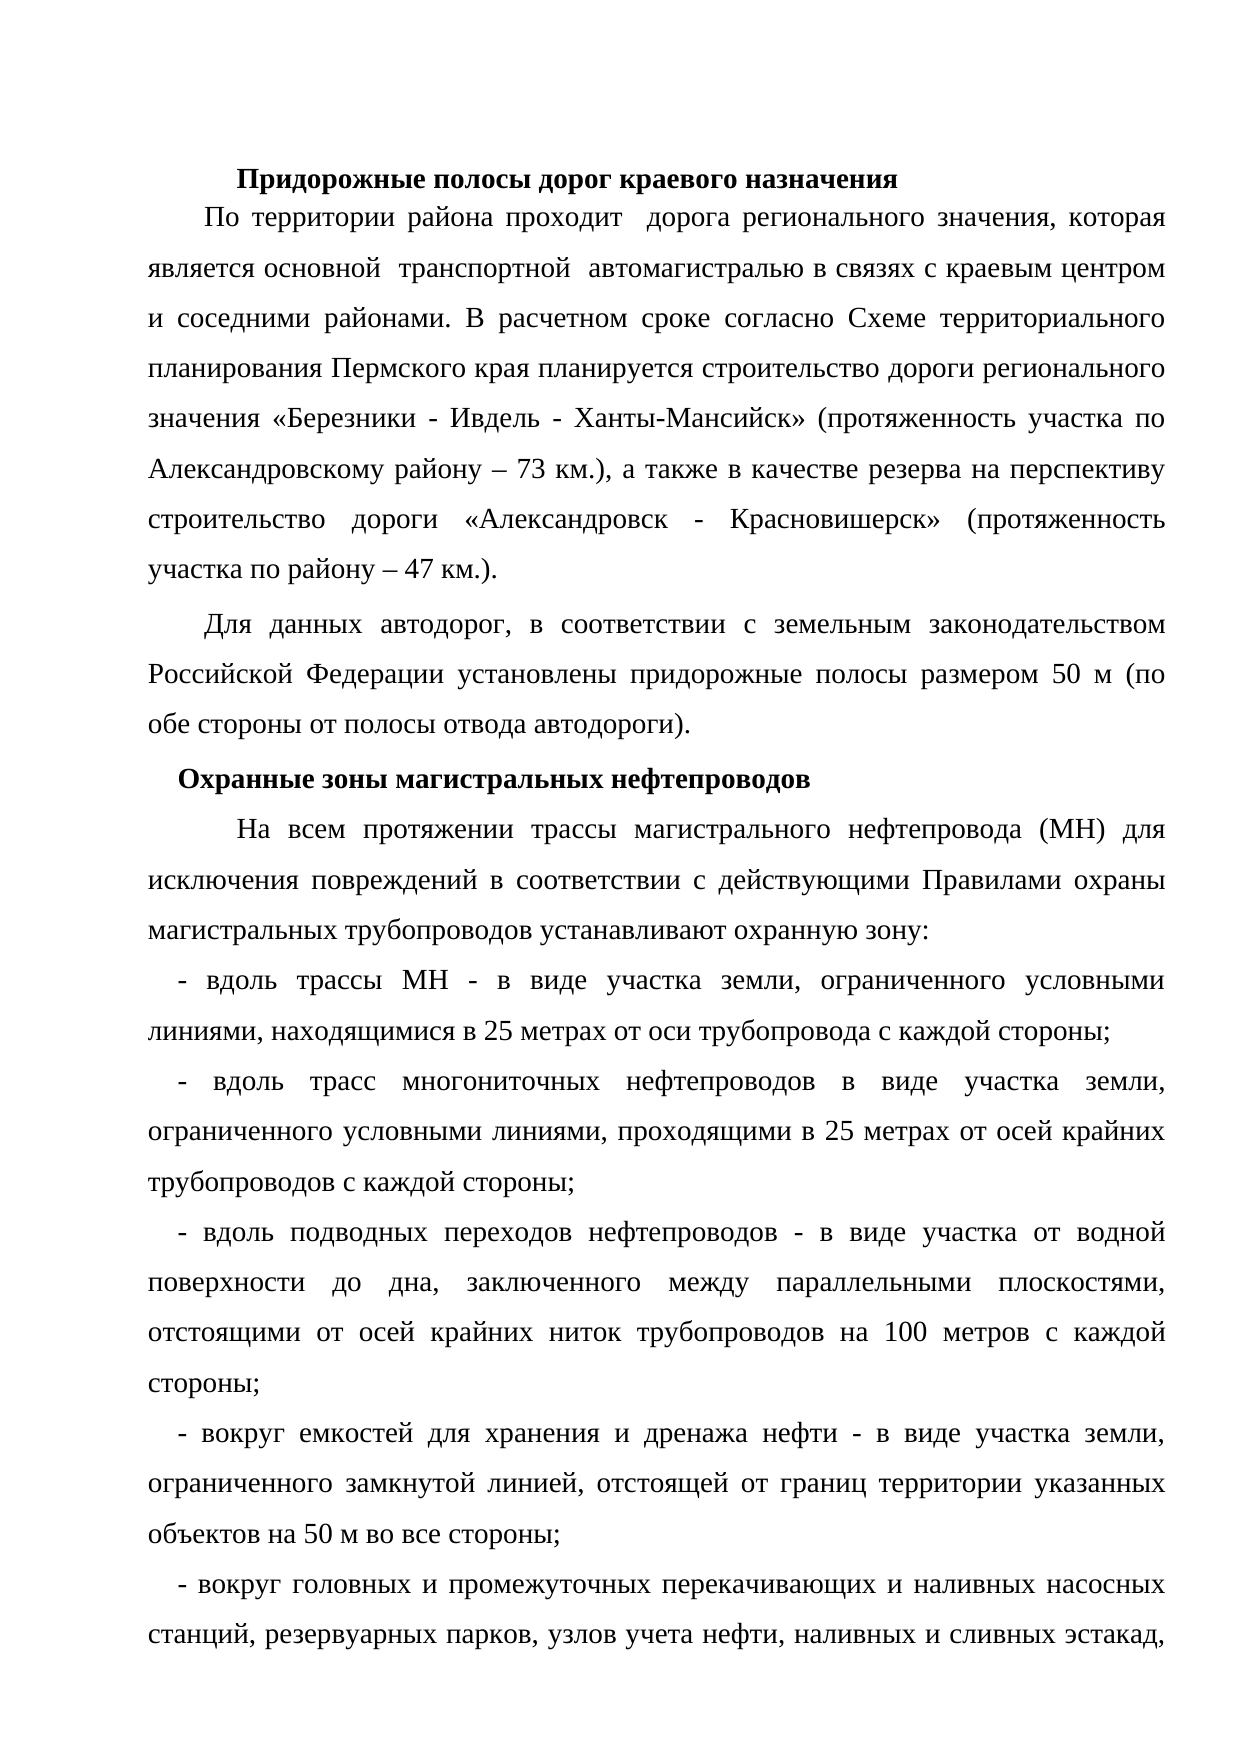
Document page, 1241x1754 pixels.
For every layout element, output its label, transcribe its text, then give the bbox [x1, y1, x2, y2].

text Придорожные полосы дорог краевого назначения [148, 162, 1166, 195]
text - вокруг емкостей для хранения и дренажа нефти - в виде участка земли, ограниченного замкнутой линией, отстоящей от границ территории указанных объектов на 50 м во все стороны; [148, 1415, 1166, 1549]
text Для данных автодорог, в соответствии с земельным законодательством Российской Федерации установлены придорожные полосы размером 50 м (по обе стороны от полосы отвода автодороги). [148, 606, 1166, 740]
text По территории района проходит дорога регионального значения, которая является основной транспортной автомагистралью в связях с краевым центром и соседними районами. В расчетном сроке согласно Схеме территориального планирования Пермского края планируется строительство дороги регионального значения «Березники - Ивдель - Ханты-Мансийск» (протяженность участка по Александровскому району – 73 км.), а также в качестве резерва на перспективу строительство дороги «Александровск - Красновишерск» (протяженность участка по району – 47 км.). [148, 199, 1166, 585]
text - вокруг головных и промежуточных перекачивающих и наливных насосных станций, резервуарных парков, узлов учета нефти, наливных и сливных эстакад, [148, 1566, 1166, 1650]
text На всем протяжении трассы магистрального нефтепровода (МН) для исключения повреждений в соответствии с действующими Правилами охраны магистральных трубопроводов устанавливают охранную зону: [148, 811, 1166, 946]
text - вдоль трасс многониточных нефтепроводов в виде участка земли, ограниченного условными линиями, проходящими в 25 метрах от осей крайних трубопроводов с каждой стороны; [148, 1063, 1166, 1197]
text - вдоль подводных переходов нефтепроводов - в виде участка от водной поверхности до дна, заключенного между параллельными плоскостями, отстоящими от осей крайних ниток трубопроводов на 100 метров с каждой стороны; [148, 1214, 1166, 1398]
text - вдоль трассы МН - в виде участка земли, ограниченного условными линиями, находящимися в 25 метрах от оси трубопровода с каждой стороны; [148, 962, 1166, 1046]
text Охранные зоны магистральных нефтепроводов [148, 761, 1166, 795]
